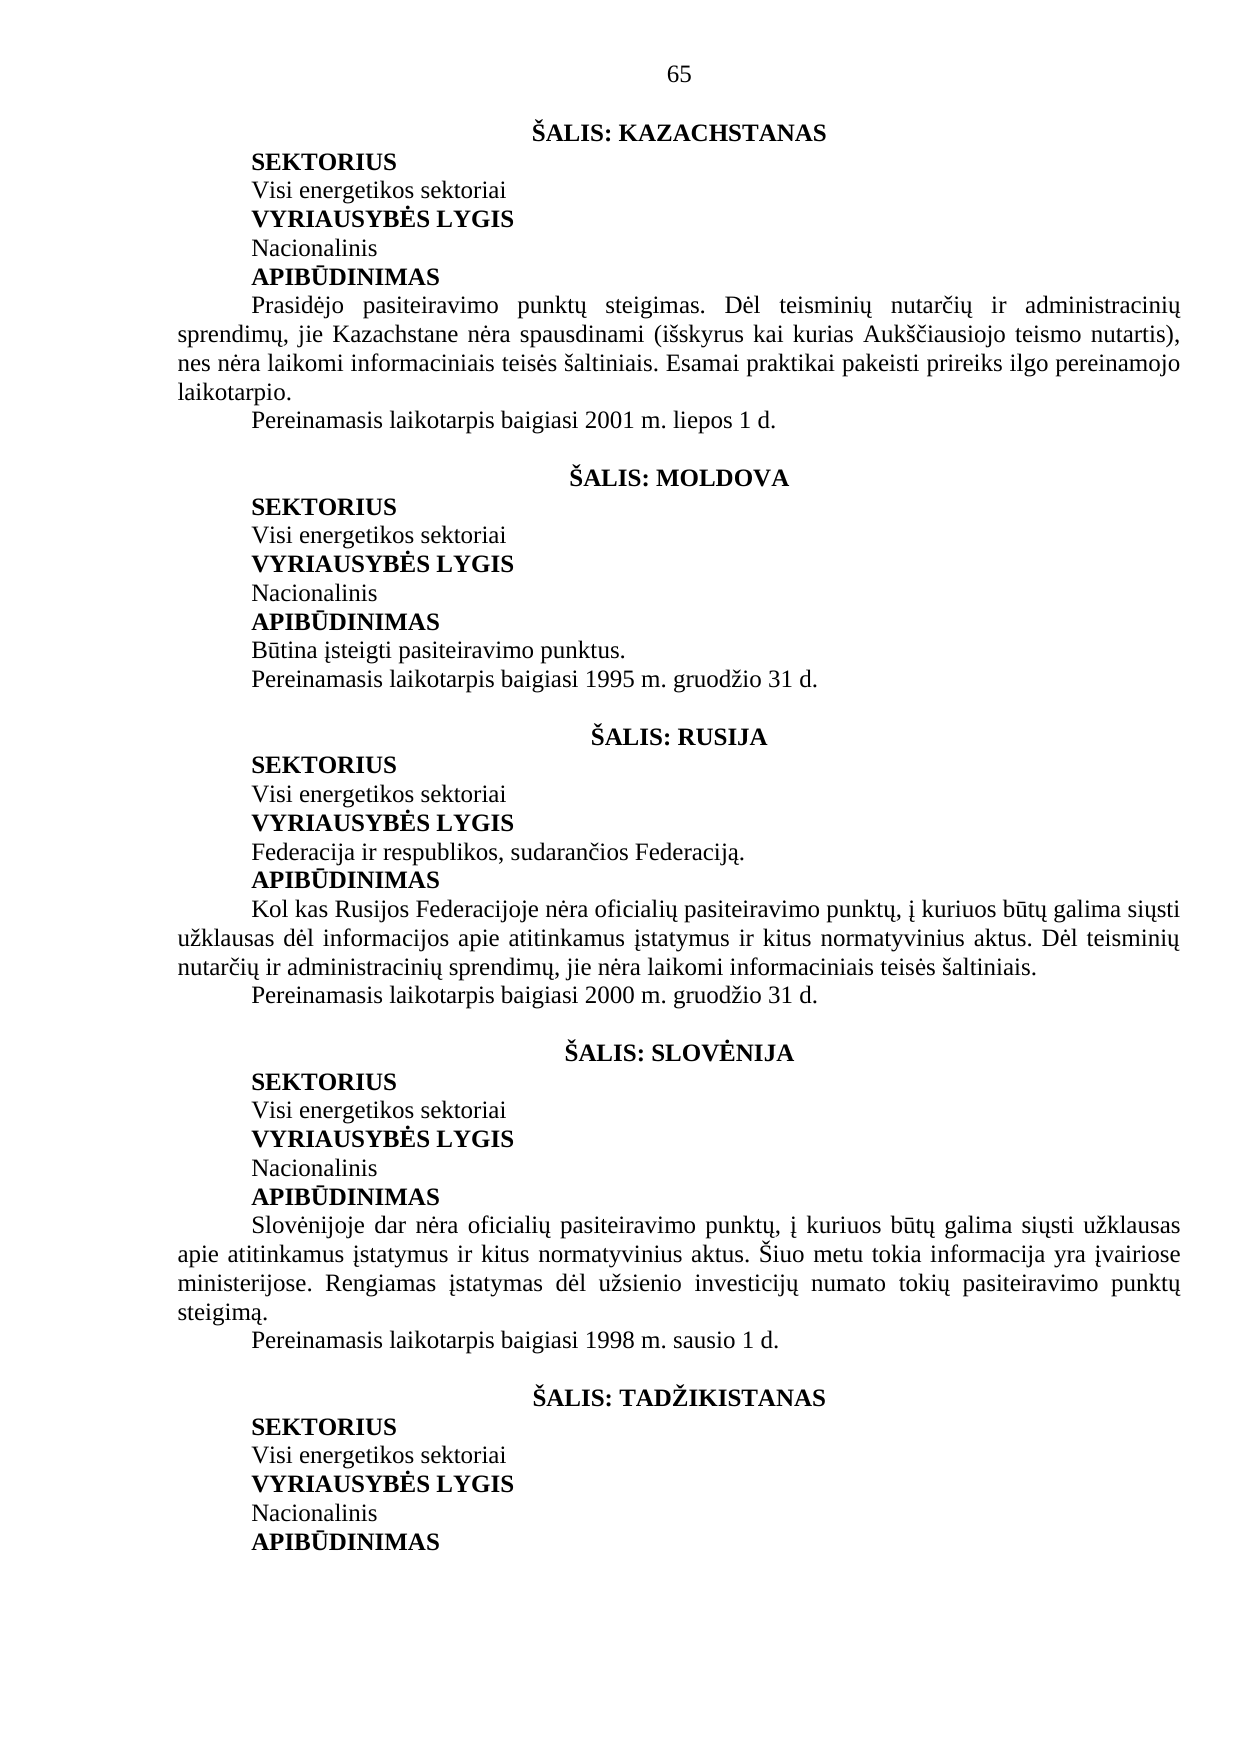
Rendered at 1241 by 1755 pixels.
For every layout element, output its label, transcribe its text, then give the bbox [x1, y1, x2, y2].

text Visi energetikos sektoriai [177, 521, 1181, 549]
text Nacionalinis [177, 578, 1181, 607]
text Būtina įsteigti pasiteiravimo punktus. [177, 636, 1181, 664]
text Visi energetikos sektoriai [177, 1441, 1181, 1469]
text Šalis: Rusija [177, 722, 1181, 751]
text Šalis: Slovėnija [177, 1038, 1181, 1067]
text Vyriausybės lygis [177, 204, 1181, 233]
text Sektorius [177, 1067, 1181, 1096]
text Šalis: Moldova [177, 463, 1181, 492]
text Prasidėjo pasiteiravimo punktų steigimas. Dėl teisminių nutarčių ir administracinių sprendimų, jie Kazachstane nėra spausdinami (išskyrus kai kurias Aukščiausiojo teismo nutartis), nes nėra laikomi informaciniais teisės šaltiniais. Esamai praktikai pakeisti prireiks ilgo pereinamojo laikotarpio. [177, 291, 1181, 406]
text Visi energetikos sektoriai [177, 176, 1181, 204]
text Pereinamasis laikotarpis baigiasi 2001 m. liepos 1 d. [177, 406, 1181, 434]
text Visi energetikos sektoriai [177, 1096, 1181, 1124]
text Pereinamasis laikotarpis baigiasi 1995 m. gruodžio 31 d. [177, 664, 1181, 693]
text Pereinamasis laikotarpis baigiasi 1998 m. sausio 1 d. [177, 1326, 1181, 1354]
text Vyriausybės lygis [177, 549, 1181, 578]
text Visi energetikos sektoriai [177, 779, 1181, 808]
text Vyriausybės lygis [177, 1124, 1181, 1153]
text Nacionalinis [177, 233, 1181, 262]
text Apibūdinimas [177, 607, 1181, 636]
text Slovėnijoje dar nėra oficialių pasiteiravimo punktų, į kuriuos būtų galima siųsti užklausas apie atitinkamus įstatymus ir kitus normatyvinius aktus. Šiuo metu tokia informacija yra įvairiose ministerijose. Rengiamas įstatymas dėl užsienio investicijų numato tokių pasiteiravimo punktų steigimą. [177, 1211, 1181, 1326]
text Nacionalinis [177, 1498, 1181, 1527]
text Sektorius [177, 1412, 1181, 1441]
text Sektorius [177, 147, 1181, 176]
text Apibūdinimas [177, 866, 1181, 894]
text Pereinamasis laikotarpis baigiasi 2000 m. gruodžio 31 d. [177, 981, 1181, 1009]
text Šalis: Tadžikistanas [177, 1383, 1181, 1412]
text Kol kas Rusijos Federacijoje nėra oficialių pasiteiravimo punktų, į kuriuos būtų galima siųsti užklausas dėl informacijos apie atitinkamus įstatymus ir kitus normatyvinius aktus. Dėl teisminių nutarčių ir administracinių sprendimų, jie nėra laikomi informaciniais teisės šaltiniais. [177, 894, 1181, 981]
text Nacionalinis [177, 1153, 1181, 1182]
text Vyriausybės lygis [177, 1469, 1181, 1498]
text Apibūdinimas [177, 262, 1181, 291]
text Sektorius [177, 492, 1181, 521]
text Vyriausybės lygis [177, 808, 1181, 837]
text Apibūdinimas [177, 1182, 1181, 1211]
text Šalis: Kazachstanas [177, 118, 1181, 147]
text Apibūdinimas [177, 1527, 1181, 1556]
text Federacija ir respublikos, sudarančios Federaciją. [177, 837, 1181, 866]
text Sektorius [177, 751, 1181, 779]
